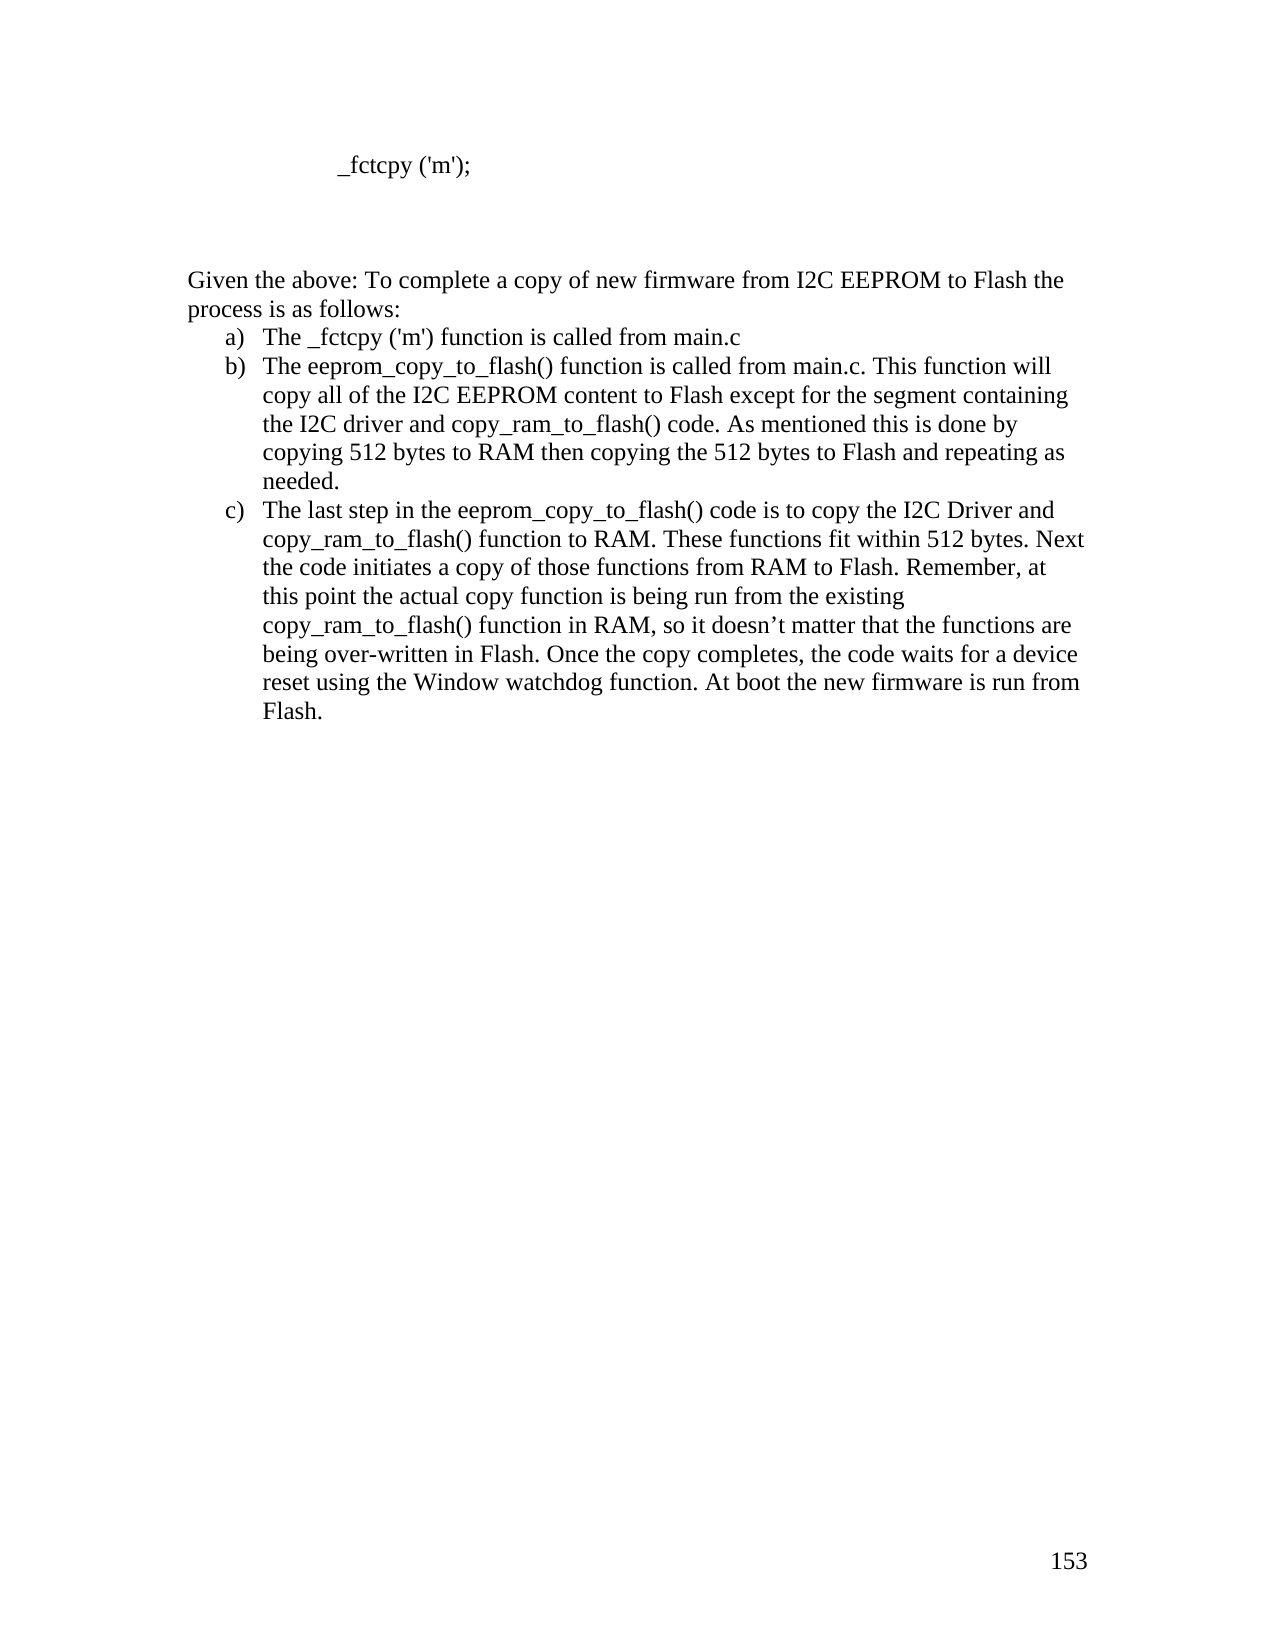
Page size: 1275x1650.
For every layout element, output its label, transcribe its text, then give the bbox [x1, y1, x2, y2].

text _fctcpy ('m'); [337, 150, 1087, 179]
text Given the above: To complete a copy of new firmware from I2C EEPROM to Flash the process is as follows: [187, 265, 1087, 322]
list The last step in the eeprom_copy_to_flash() code is to copy the I2C Driver and copy_ram_to_flash() function to RAM. These functions fit within 512 bytes. Next the code initiates a copy of those functions from RAM to Flash. Remember, at this point the actual copy function is being run from the existing copy_ram_to_flash() function in RAM, so it doesn’t matter that the functions are being over-written in Flash. Once the copy completes, the code waits for a device reset using the Window watchdog function. At boot the new firmware is run from Flash. [225, 495, 1087, 725]
list The _fctcpy ('m') function is called from main.c [225, 322, 1087, 351]
list The eeprom_copy_to_flash() function is called from main.c. This function will copy all of the I2C EEPROM content to Flash except for the segment containing the I2C driver and copy_ram_to_flash() code. As mentioned this is done by copying 512 bytes to RAM then copying the 512 bytes to Flash and repeating as needed. [225, 351, 1087, 495]
